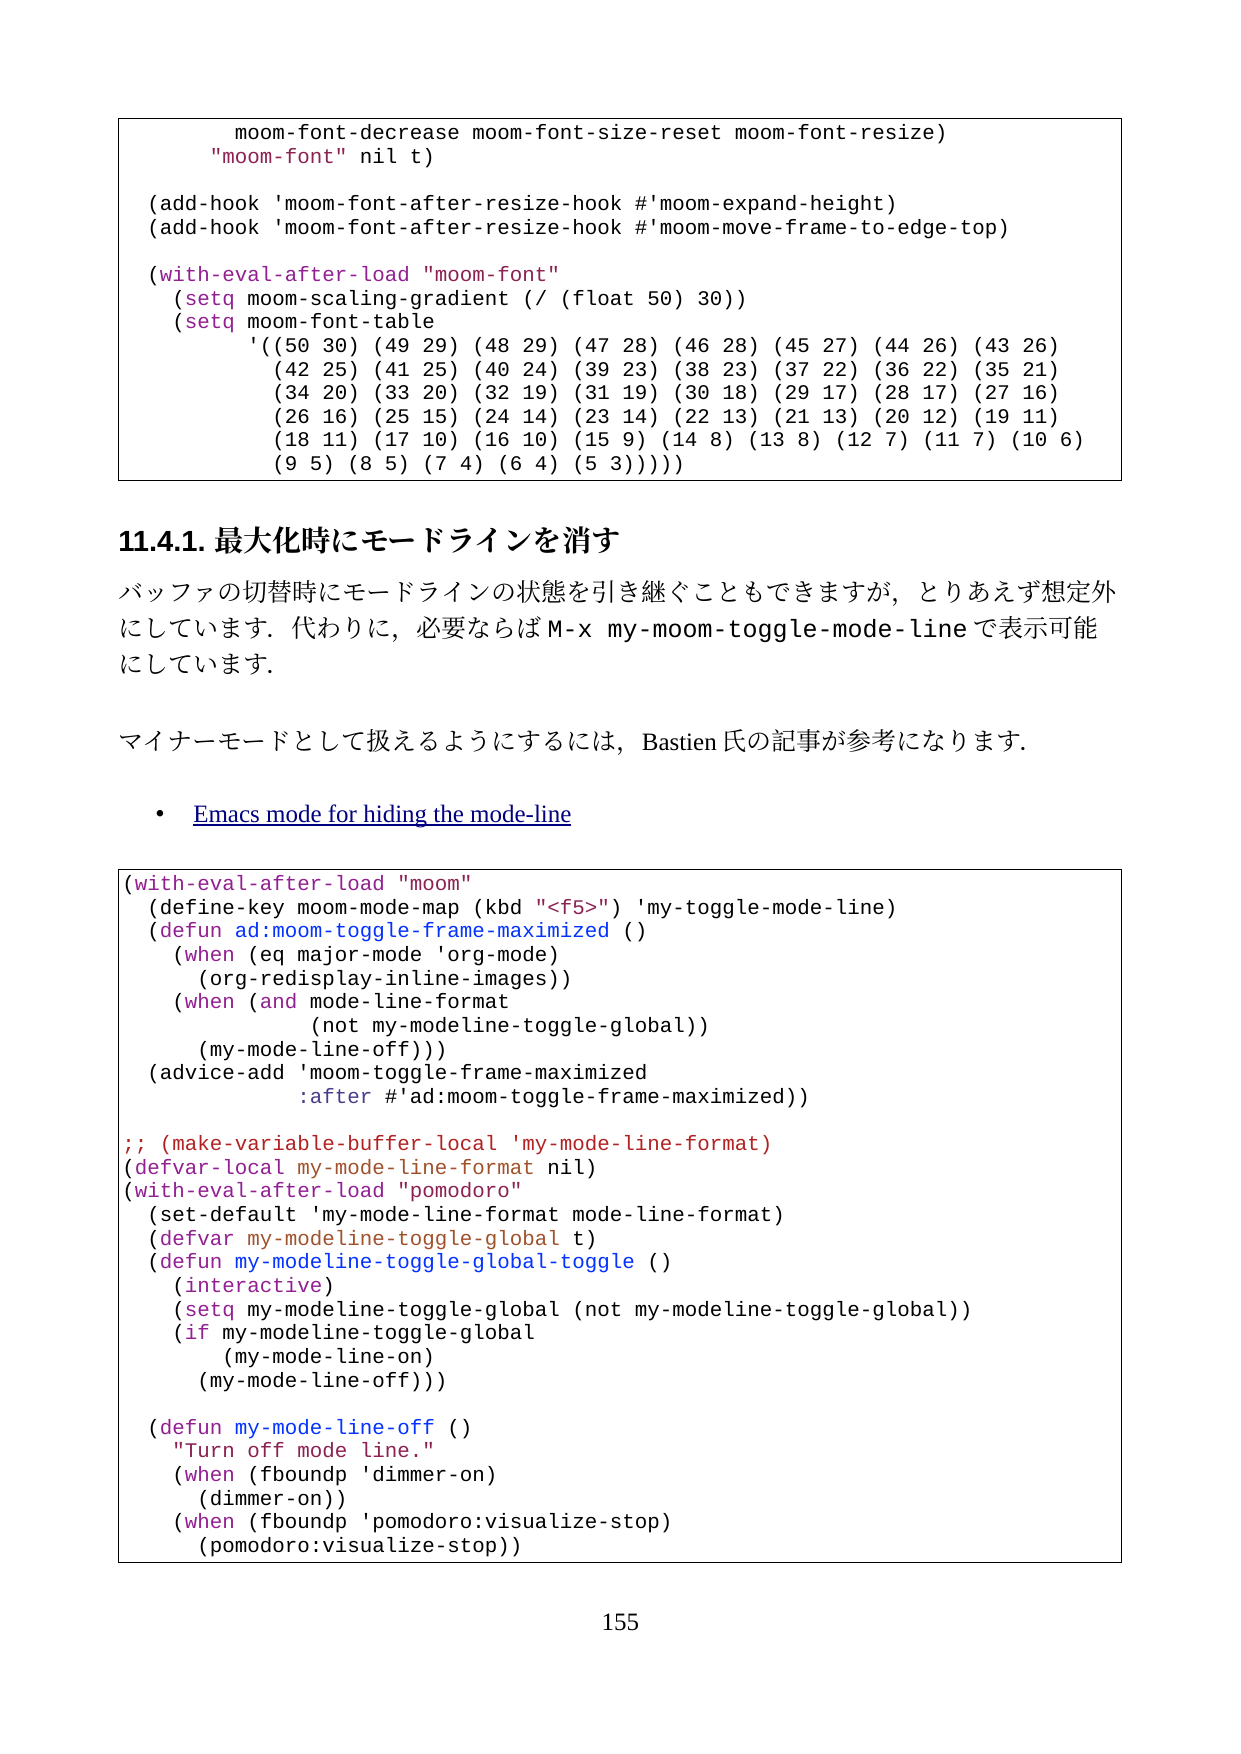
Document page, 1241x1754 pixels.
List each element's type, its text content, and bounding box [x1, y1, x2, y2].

text ;; (make-variable-buffer-local 'my-mode-line-format) [119, 1129, 1121, 1153]
text (define-key moom-mode-map (kbd "<f5>") 'my-toggle-mode-line) [119, 893, 1121, 916]
text マイナーモードとして扱えるようにするには，Bastien氏の記事が参考になります． [118, 722, 1122, 787]
text (org-redisplay-inline-images)) [119, 964, 1121, 987]
text (not my-modeline-toggle-global)) [119, 1011, 1121, 1034]
text (42 25) (41 25) (40 24) (39 23) (38 23) (37 22) (36 22) (35 21) [119, 354, 1121, 378]
text (with-eval-after-load "moom" [119, 870, 1121, 893]
text (set-default 'my-mode-line-format mode-line-format) [119, 1200, 1121, 1224]
text (when (eq major-mode 'org-mode) [119, 940, 1121, 964]
text "moom-font" nil t) [119, 142, 1121, 165]
text バッファの切替時にモードラインの状態を引き継ぐこともできますが，とりあえず想定外にしています．代わりに，必要ならば M-x my-moom-toggle-mode-line で表示可能にしています． [118, 572, 1122, 709]
list Emacs mode for hiding the mode-line [156, 799, 1122, 857]
text (defvar-local my-mode-line-format nil) [119, 1153, 1121, 1176]
text (26 16) (25 15) (24 14) (23 14) (22 13) (21 13) (20 12) (19 11) [119, 402, 1121, 426]
text (add-hook 'moom-font-after-resize-hook #'moom-move-frame-to-edge-top) [119, 213, 1121, 236]
text (18 11) (17 10) (16 10) (15 9) (14 8) (13 8) (12 7) (11 7) (10 6) [119, 426, 1121, 449]
text (my-mode-line-on) [119, 1342, 1121, 1366]
text (defun my-mode-line-off () [119, 1413, 1121, 1437]
text (setq moom-font-table [119, 307, 1121, 331]
text (if my-modeline-toggle-global [119, 1318, 1121, 1342]
text (with-eval-after-load "moom-font" [119, 260, 1121, 284]
text (my-mode-line-off))) [119, 1366, 1121, 1389]
text (when (fboundp 'dimmer-on) [119, 1460, 1121, 1484]
text (with-eval-after-load "pomodoro" [119, 1176, 1121, 1200]
text (add-hook 'moom-font-after-resize-hook #'moom-expand-height) [119, 189, 1121, 213]
text (defun my-modeline-toggle-global-toggle () [119, 1247, 1121, 1271]
text (dimmer-on)) [119, 1484, 1121, 1507]
text '((50 30) (49 29) (48 29) (47 28) (46 28) (45 27) (44 26) (43 26) [119, 331, 1121, 354]
text (my-mode-line-off))) [119, 1034, 1121, 1058]
text (setq moom-scaling-gradient (/ (float 50) 30)) [119, 284, 1121, 307]
text (9 5) (8 5) (7 4) (6 4) (5 3))))) [119, 449, 1121, 480]
text (when (fboundp 'pomodoro:visualize-stop) [119, 1507, 1121, 1531]
text moom-font-decrease moom-font-size-reset moom-font-resize) [119, 119, 1121, 142]
text :after #'ad:moom-toggle-frame-maximized)) [119, 1082, 1121, 1106]
text "Turn off mode line." [119, 1437, 1121, 1460]
text (defun ad:moom-toggle-frame-maximized () [119, 916, 1121, 940]
text (when (and mode-line-format [119, 987, 1121, 1011]
text (setq my-modeline-toggle-global (not my-modeline-toggle-global)) [119, 1295, 1121, 1318]
subtitle 最大化時にモードラインを消す [118, 518, 1122, 560]
text (defvar my-modeline-toggle-global t) [119, 1224, 1121, 1247]
text (34 20) (33 20) (32 19) (31 19) (30 18) (29 17) (28 17) (27 16) [119, 378, 1121, 402]
text (pomodoro:visualize-stop)) [119, 1531, 1121, 1562]
text (interactive) [119, 1271, 1121, 1295]
text (advice-add 'moom-toggle-frame-maximized [119, 1058, 1121, 1082]
